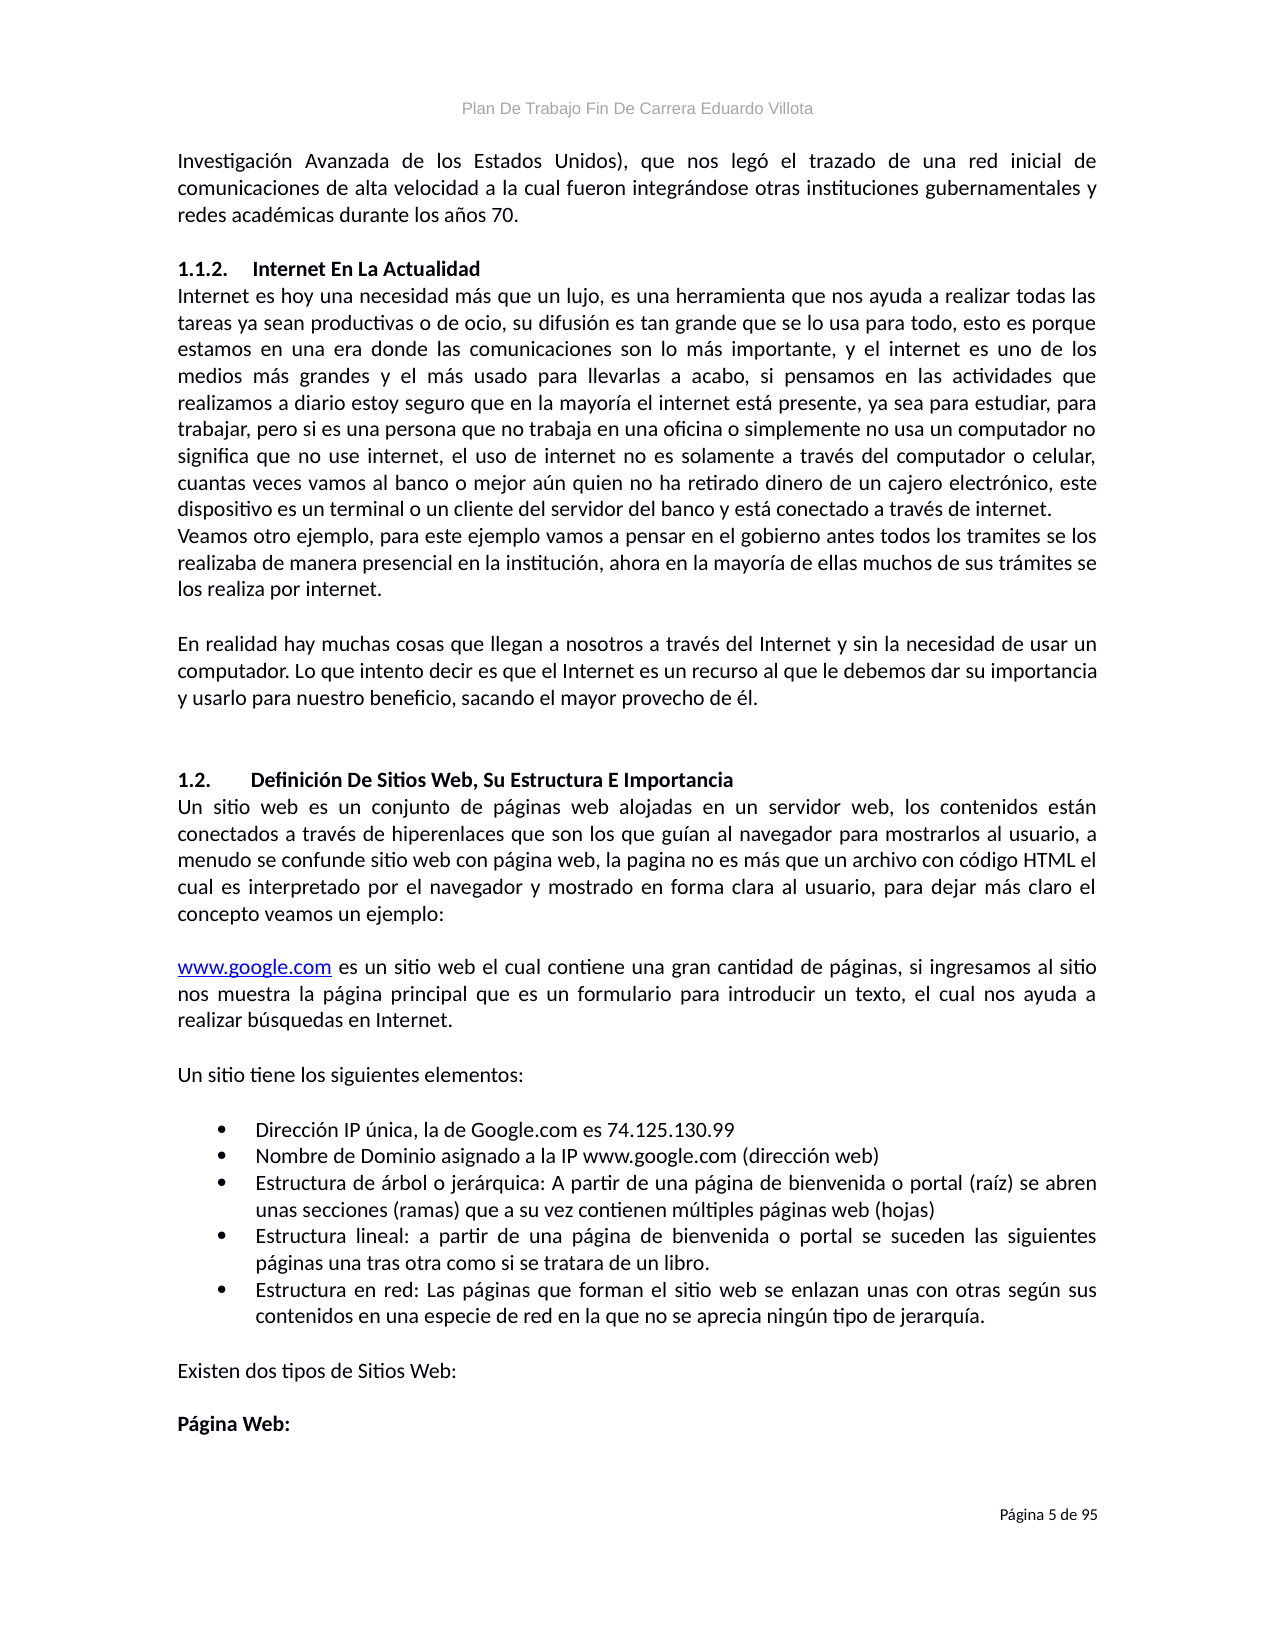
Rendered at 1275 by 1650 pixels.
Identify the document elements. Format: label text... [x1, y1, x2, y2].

list Nombre de Dominio asignado a la IP www.google.com (dirección web) [218, 1142, 1098, 1169]
text Existen dos tipos de Sitios Web: [177, 1357, 1098, 1384]
text Página Web: [177, 1410, 1098, 1437]
list Internet En La Actualidad [177, 256, 1098, 282]
text Internet es hoy una necesidad más que un lujo, es una herramienta que nos ayuda a realizar todas las tareas ya sean productivas o de ocio, su difusión es tan grande que se lo usa para todo, esto es porque estamos en una era donde las comunicaciones son lo más importante, y el internet es uno de los medios más grandes y el más usado para llevarlas a acabo, si pensamos en las actividades que realizamos a diario estoy seguro que en la mayoría el internet está presente, ya sea para estudiar, para trabajar, pero si es una persona que no trabaja en una oficina o simplemente no usa un computador no significa que no use internet, el uso de internet no es solamente a través del computador o celular, cuantas veces vamos al banco o mejor aún quien no ha retirado dinero de un cajero electrónico, este dispositivo es un terminal o un cliente del servidor del banco y está conectado a través de internet. [177, 282, 1098, 522]
text www.google.com es un sitio web el cual contiene una gran cantidad de páginas, si ingresamos al sitio nos muestra la página principal que es un formulario para introducir un texto, el cual nos ayuda a realizar búsquedas en Internet. [177, 953, 1098, 1033]
list Estructura de árbol o jerárquica: A partir de una página de bienvenida o portal (raíz) se abren unas secciones (ramas) que a su vez contienen múltiples páginas web (hojas) [218, 1169, 1098, 1222]
list Estructura lineal: a partir de una página de bienvenida o portal se suceden las siguientes páginas una tras otra como si se tratara de un libro. [218, 1222, 1098, 1276]
text Investigación Avanzada de los Estados Unidos), que nos legó el trazado de una red inicial de comunicaciones de alta velocidad a la cual fueron integrándose otras instituciones gubernamentales y redes académicas durante los años 70. [177, 148, 1098, 228]
list Definición De Sitios Web, Su Estructura E Importancia [177, 766, 1098, 793]
list Dirección IP única, la de Google.com es 74.125.130.99 [218, 1116, 1098, 1142]
text Un sitio web es un conjunto de páginas web alojadas en un servidor web, los contenidos están conectados a través de hiperenlaces que son los que guían al navegador para mostrarlos al usuario, a menudo se confunde sitio web con página web, la pagina no es más que un archivo con código HTML el cual es interpretado por el navegador y mostrado en forma clara al usuario, para dejar más claro el concepto veamos un ejemplo: [177, 793, 1098, 926]
list Estructura en red: Las páginas que forman el sitio web se enlazan unas con otras según sus contenidos en una especie de red en la que no se aprecia ningún tipo de jerarquía. [218, 1276, 1098, 1329]
text En realidad hay muchas cosas que llegan a nosotros a través del Internet y sin la necesidad de usar un computador. Lo que intento decir es que el Internet es un recurso al que le debemos dar su importancia y usarlo para nuestro beneficio, sacando el mayor provecho de él. [177, 630, 1098, 710]
text Un sitio tiene los siguientes elementos: [177, 1061, 1098, 1088]
text Veamos otro ejemplo, para este ejemplo vamos a pensar en el gobierno antes todos los tramites se los realizaba de manera presencial en la institución, ahora en la mayoría de ellas muchos de sus trámites se los realiza por internet. [177, 522, 1098, 602]
